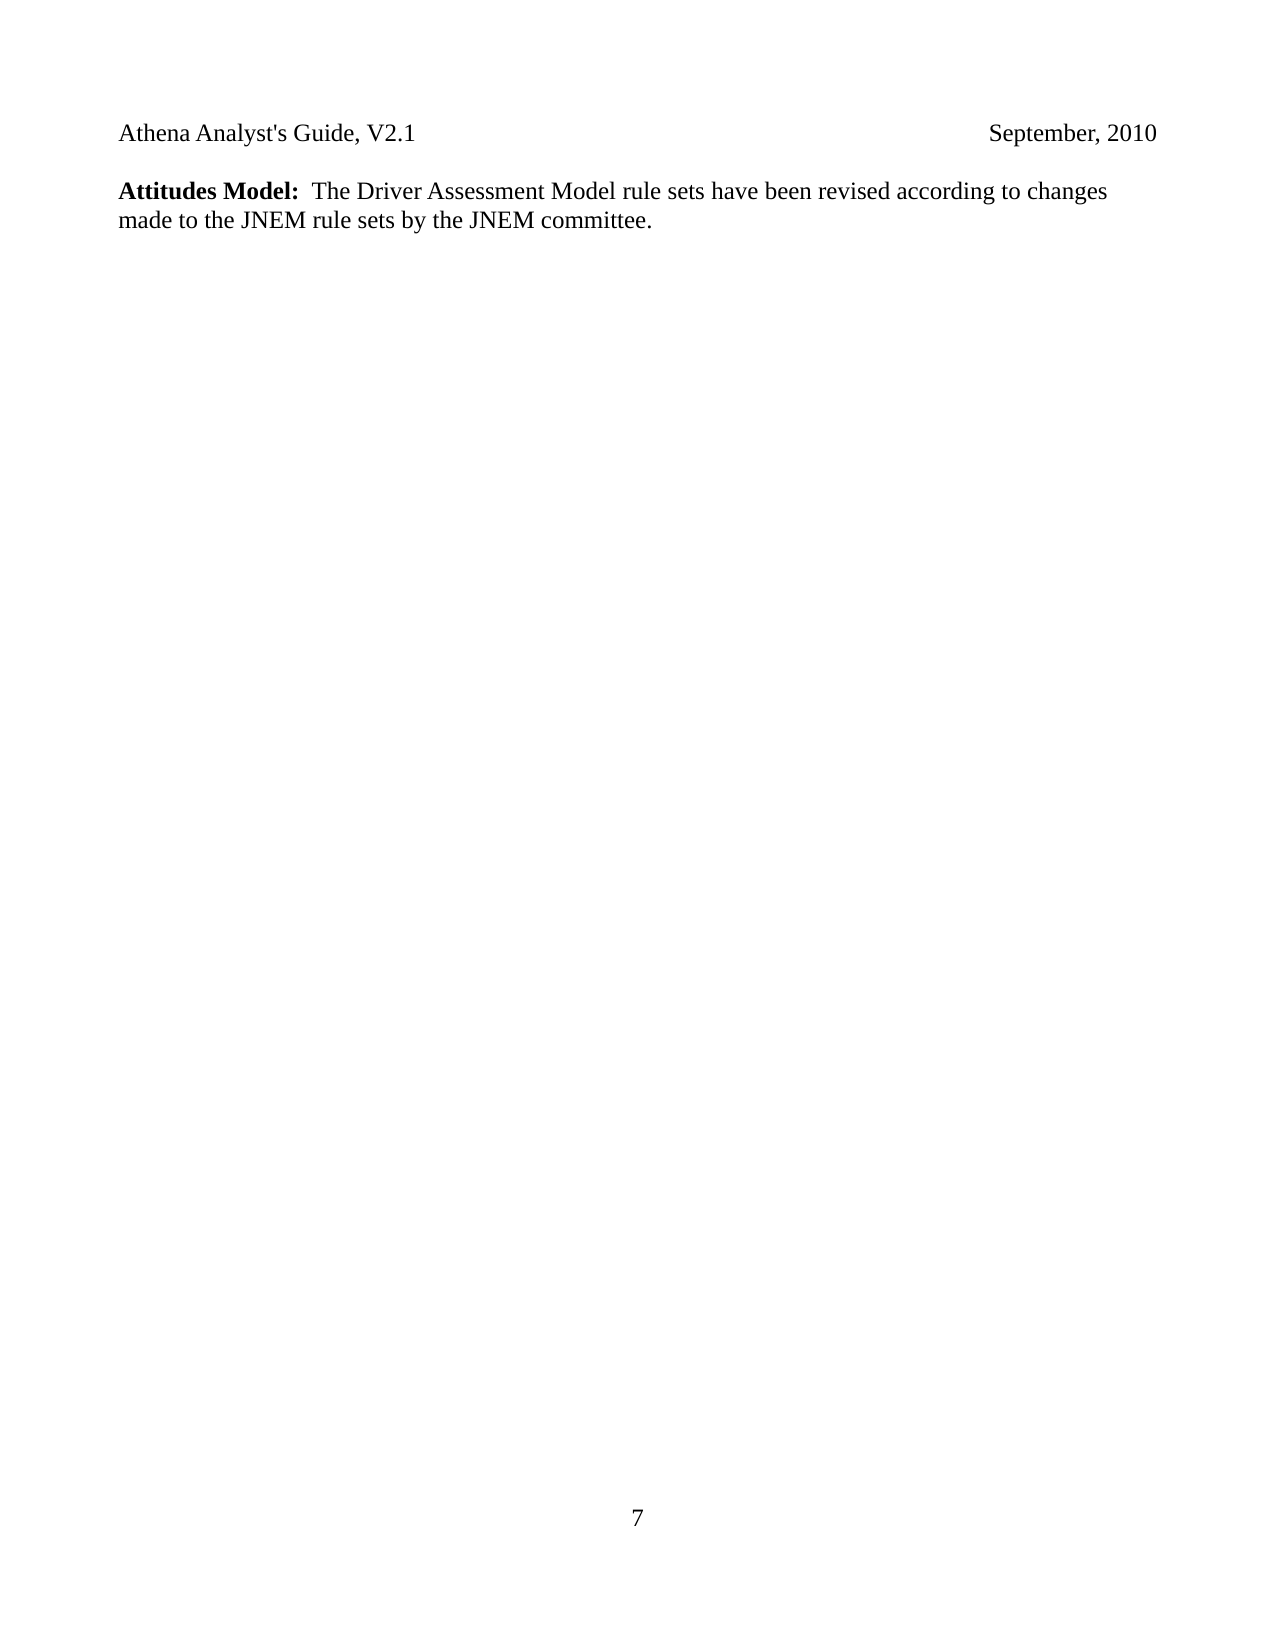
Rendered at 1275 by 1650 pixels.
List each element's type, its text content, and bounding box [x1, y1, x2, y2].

text Attitudes Model: The Driver Assessment Model rule sets have been revised according to changes made to the JNEM rule sets by the JNEM committee. [118, 176, 1157, 234]
